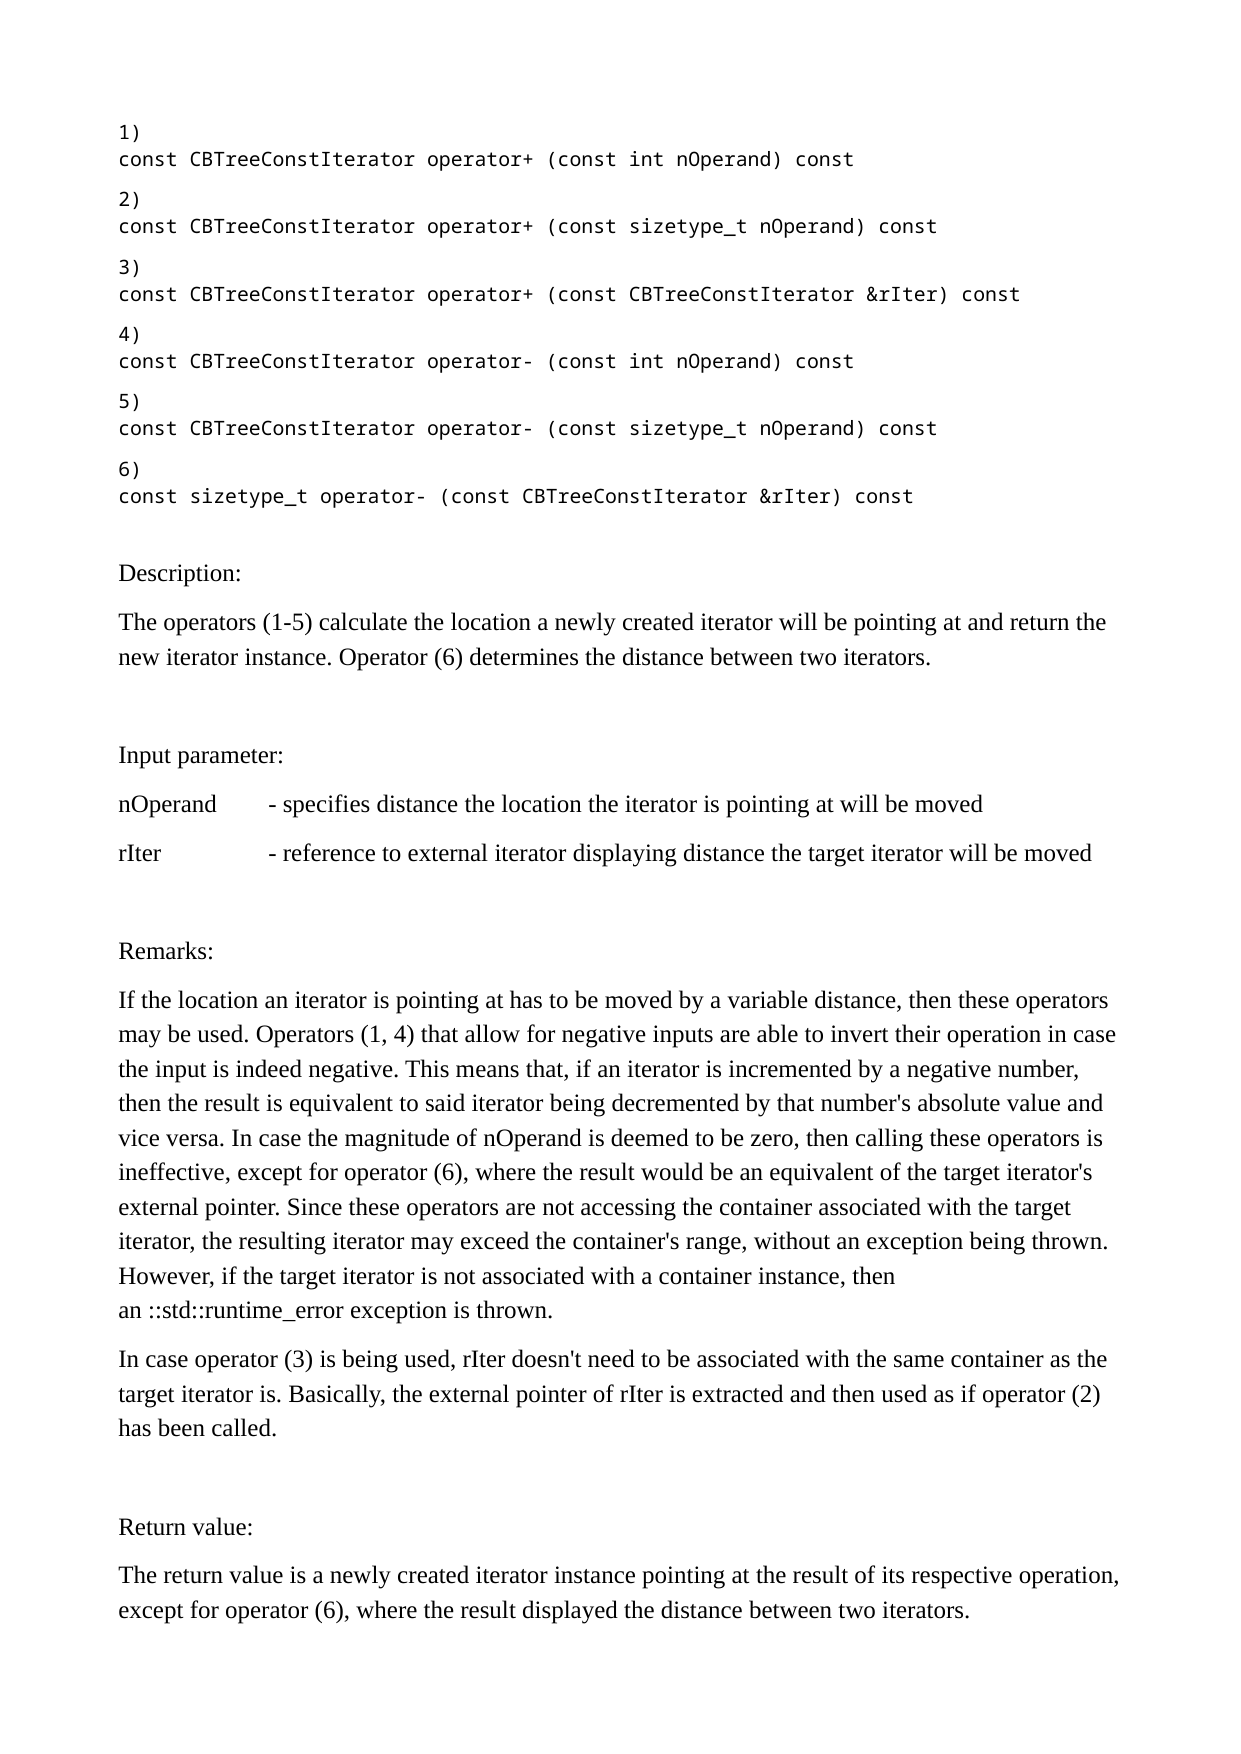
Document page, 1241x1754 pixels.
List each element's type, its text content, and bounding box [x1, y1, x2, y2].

text 3) [118, 253, 1122, 280]
text const CBTreeConstIterator operator- (const int nOperand) const [118, 347, 1122, 374]
text const CBTreeConstIterator operator- (const sizetype_t nOperand) const [118, 415, 1122, 442]
text const sizetype_t operator- (const CBTreeConstIterator &rIter) const [118, 482, 1122, 509]
text 2) [118, 186, 1122, 212]
text Return value: [118, 1512, 1122, 1540]
text 6) [118, 455, 1122, 482]
text rIter - reference to external iterator displaying distance the target iterator will be moved [118, 838, 1122, 867]
text 5) [118, 388, 1122, 415]
text 4) [118, 320, 1122, 347]
text nOperand - specifies distance the location the iterator is pointing at will be moved [118, 789, 1122, 818]
text 1) [118, 118, 1122, 145]
text Description: [118, 558, 1122, 587]
text The operators (1-5) calculate the location a newly created iterator will be pointing at and return the new iterator instance. Operator (6) determines the distance between two iterators. [118, 607, 1122, 670]
text If the location an iterator is pointing at has to be moved by a variable distance, then these operators may be used. Operators (1, 4) that allow for negative inputs are able to invert their operation in case the input is indeed negative. This means that, if an iterator is incremented by a negative number, then the result is equivalent to said iterator being decremented by that number's absolute value and vice versa. In case the magnitude of nOperand is deemed to be zero, then calling these operators is ineffective, except for operator (6), where the result would be an equivalent of the target iterator's external pointer. Since these operators are not accessing the container associated with the target iterator, the resulting iterator may exceed the container's range, without an exception being thrown. However, if the target iterator is not associated with a container instance, then an ::std::runtime_error exception is thrown. [118, 985, 1122, 1324]
text Remarks: [118, 936, 1122, 965]
text Input parameter: [118, 740, 1122, 768]
text The return value is a newly created iterator instance pointing at the result of its respective operation, except for operator (6), where the result displayed the distance between two iterators. [118, 1561, 1122, 1624]
text const CBTreeConstIterator operator+ (const sizetype_t nOperand) const [118, 212, 1122, 239]
text const CBTreeConstIterator operator+ (const CBTreeConstIterator &rIter) const [118, 280, 1122, 307]
text const CBTreeConstIterator operator+ (const int nOperand) const [118, 145, 1122, 172]
text In case operator (3) is being used, rIter doesn't need to be associated with the same container as the target iterator is. Basically, the external pointer of rIter is extracted and then used as if operator (2) has been called. [118, 1344, 1122, 1442]
